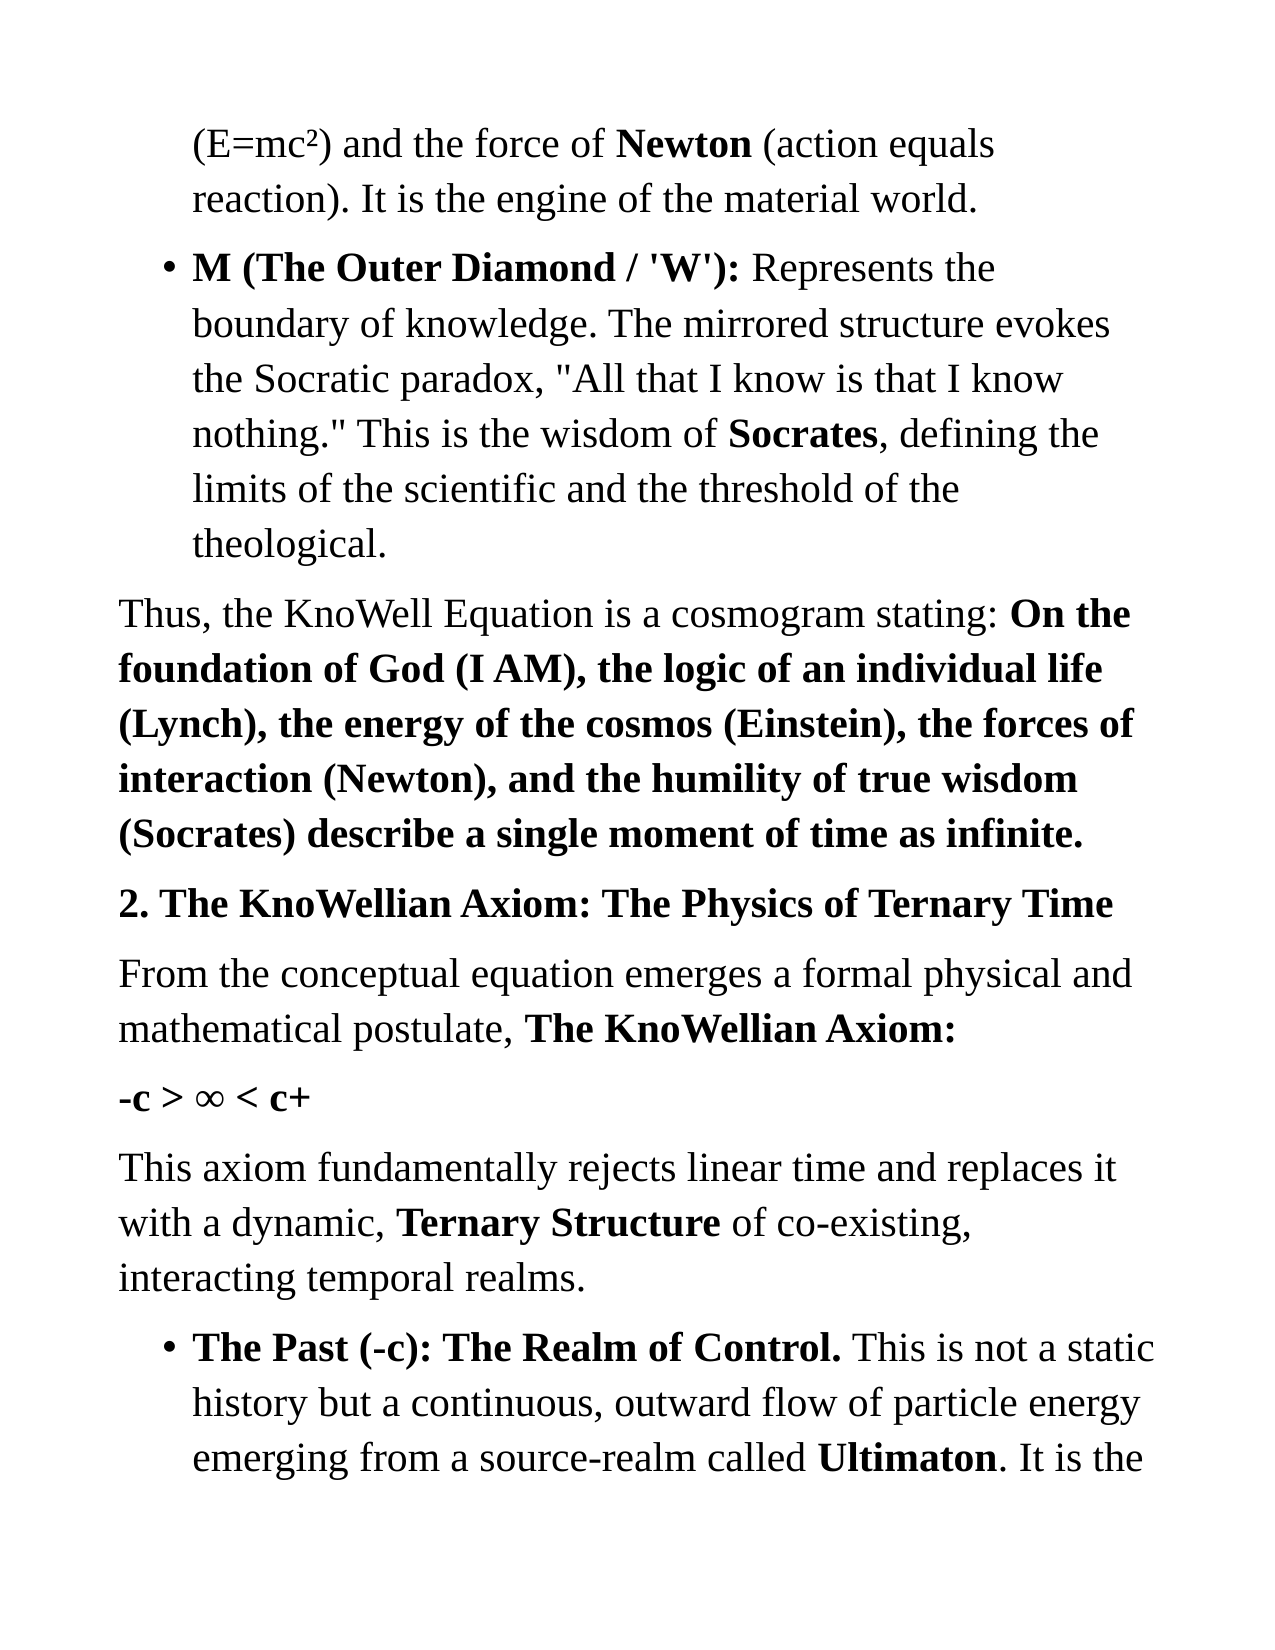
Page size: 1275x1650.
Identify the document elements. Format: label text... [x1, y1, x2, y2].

list M (The Outer Diamond / 'W'): Represents the boundary of knowledge. The mirrored structure evokes the Socratic paradox, "All that I know is that I know nothing." This is the wisdom of Socrates, defining the limits of the scientific and the threshold of the theological. [162, 243, 1157, 566]
text Thus, the KnoWell Equation is a cosmogram stating: On the foundation of God (I AM), the logic of an individual life (Lynch), the energy of the cosmos (Einstein), the forces of interaction (Newton), and the humility of true wisdom (Socrates) describe a single moment of time as infinite. [118, 588, 1157, 857]
text This axiom fundamentally rejects linear time and replaces it with a dynamic, Ternary Structure of co-existing, interacting temporal realms. [118, 1142, 1157, 1301]
text From the conceptual equation emerges a formal physical and mathematical postulate, The KnoWellian Axiom: [118, 948, 1157, 1051]
text -c > ∞ < c+ [118, 1073, 1157, 1121]
subtitle 2. The KnoWellian Axiom: The Physics of Ternary Time [118, 878, 1157, 926]
list (E=mc²) and the force of Newton (action equals reaction). It is the engine of the material world. [162, 118, 1157, 221]
list The Past (-c): The Realm of Control. This is not a static history but a continuous, outward flow of particle energy emerging from a source-realm called Ultimaton. It is the [162, 1322, 1157, 1481]
